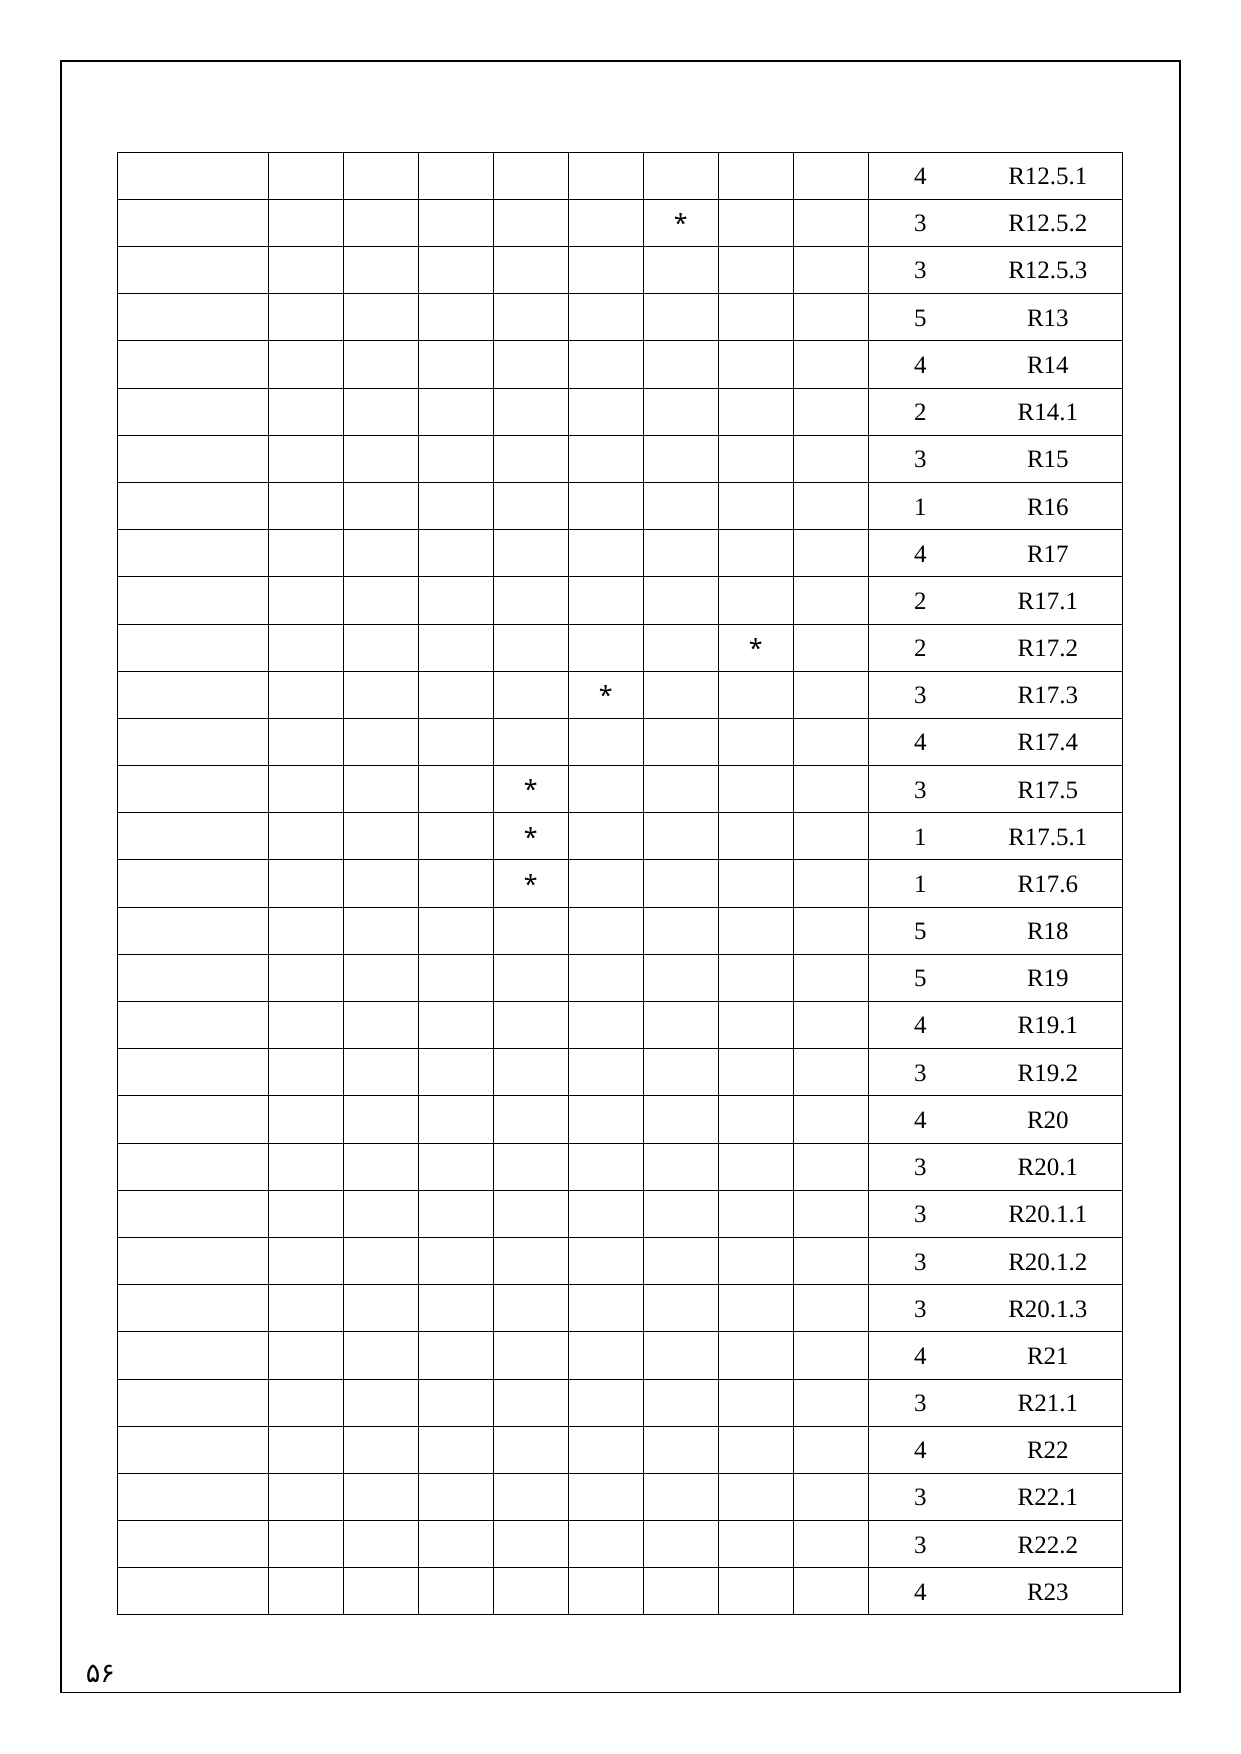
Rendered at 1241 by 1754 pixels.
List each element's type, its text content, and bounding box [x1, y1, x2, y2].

table_cell [419, 577, 493, 623]
table_cell [644, 719, 718, 765]
table_cell [118, 625, 193, 671]
table_cell R17.5.1 [973, 813, 1122, 859]
table_cell R20.1.2 [973, 1238, 1122, 1284]
table_cell [419, 1427, 493, 1473]
table_cell 4 [869, 1332, 973, 1378]
table_cell 3 [869, 766, 973, 812]
table_cell [644, 1191, 718, 1237]
table_cell [419, 1238, 493, 1284]
table_cell [344, 341, 418, 387]
table_cell [794, 153, 868, 199]
table_cell [193, 1332, 268, 1378]
table_cell [719, 908, 793, 954]
table_cell [193, 436, 268, 482]
table_cell [344, 1427, 418, 1473]
table_cell R22.2 [973, 1521, 1122, 1567]
table_cell [644, 153, 718, 199]
table_cell [719, 1427, 793, 1473]
table_cell [193, 719, 268, 765]
table_cell [118, 436, 193, 482]
table_cell [719, 577, 793, 623]
table_cell [118, 577, 193, 623]
table_cell R17 [973, 530, 1122, 576]
table_cell [494, 200, 568, 246]
table_cell [644, 436, 718, 482]
table_cell [719, 294, 793, 340]
table_cell 1 [869, 813, 973, 859]
table_cell [344, 1049, 418, 1095]
table_cell [794, 1144, 868, 1190]
table_cell [569, 908, 643, 954]
table_cell [193, 1191, 268, 1237]
table_cell [419, 1332, 493, 1378]
table_cell [118, 483, 193, 529]
table_cell [644, 1144, 718, 1190]
table_cell [644, 1427, 718, 1473]
table_cell 3 [869, 1521, 973, 1567]
table_cell [193, 530, 268, 576]
table_cell 3 [869, 1191, 973, 1237]
table_cell 3 [869, 1474, 973, 1520]
table_cell [494, 955, 568, 1001]
table_cell R20 [973, 1096, 1122, 1142]
table_cell [193, 389, 268, 435]
table_cell [269, 766, 343, 812]
table_cell [644, 577, 718, 623]
table_cell [569, 530, 643, 576]
table_cell [269, 672, 343, 718]
table_cell [269, 1049, 343, 1095]
table_cell [269, 341, 343, 387]
table_cell [494, 1144, 568, 1190]
table_cell R20.1.3 [973, 1285, 1122, 1331]
table_cell [644, 908, 718, 954]
table_cell [794, 766, 868, 812]
table_cell [794, 813, 868, 859]
table_cell 3 [869, 1144, 973, 1190]
table_cell [794, 389, 868, 435]
table_cell [794, 1002, 868, 1048]
table_cell [644, 1521, 718, 1567]
table_cell * [569, 672, 643, 718]
table_cell R13 [973, 294, 1122, 340]
table_cell [794, 200, 868, 246]
table_cell [494, 483, 568, 529]
table_cell [569, 955, 643, 1001]
table_cell R14 [973, 341, 1122, 387]
table_cell [193, 860, 268, 907]
table_cell * [494, 813, 568, 859]
table_cell [644, 1474, 718, 1520]
table_cell [118, 389, 193, 435]
table_cell [193, 153, 268, 199]
table_cell [719, 1568, 793, 1614]
table_cell 4 [869, 1002, 973, 1048]
table_cell [419, 813, 493, 859]
table_cell [269, 1285, 343, 1331]
table_cell [644, 1568, 718, 1614]
table_cell [419, 625, 493, 671]
table_cell [719, 766, 793, 812]
table_cell [494, 1238, 568, 1284]
table_cell * [494, 766, 568, 812]
table_cell [193, 341, 268, 387]
table_cell [719, 530, 793, 576]
table_cell 3 [869, 672, 973, 718]
table_cell [494, 389, 568, 435]
table_cell 2 [869, 577, 973, 623]
table_cell [794, 1427, 868, 1473]
table_cell 3 [869, 1049, 973, 1095]
table_cell 1 [869, 860, 973, 907]
table_cell [419, 530, 493, 576]
table_cell [269, 908, 343, 954]
table_cell [269, 860, 343, 907]
table_cell [569, 341, 643, 387]
table_cell [794, 1521, 868, 1567]
table_cell [193, 1521, 268, 1567]
table_cell [419, 719, 493, 765]
table_cell [118, 1427, 193, 1473]
table_cell [419, 955, 493, 1001]
table_cell [719, 389, 793, 435]
table_cell [269, 1144, 343, 1190]
table_cell [644, 1002, 718, 1048]
table_cell R19.1 [973, 1002, 1122, 1048]
table_cell [269, 247, 343, 293]
table_cell [569, 1285, 643, 1331]
table_cell 4 [869, 719, 973, 765]
table_cell R22 [973, 1427, 1122, 1473]
table_cell [118, 1474, 193, 1520]
table_cell [569, 766, 643, 812]
table_cell [644, 955, 718, 1001]
table_cell [269, 1568, 343, 1614]
table_cell [118, 1144, 193, 1190]
table_cell [344, 1144, 418, 1190]
table_cell [118, 530, 193, 576]
table_cell [719, 1096, 793, 1142]
table_cell [419, 341, 493, 387]
table_cell [193, 1568, 268, 1614]
table_cell [569, 860, 643, 907]
table_cell R17.1 [973, 577, 1122, 623]
table_cell [569, 1096, 643, 1142]
table_cell [269, 1096, 343, 1142]
table_cell [494, 1427, 568, 1473]
table_cell [494, 908, 568, 954]
table_cell [719, 1474, 793, 1520]
table_cell [344, 625, 418, 671]
table_cell [419, 1049, 493, 1095]
table_cell [344, 247, 418, 293]
table_cell [118, 1521, 193, 1567]
table_cell 4 [869, 153, 973, 199]
table_cell 5 [869, 908, 973, 954]
table_cell [494, 1002, 568, 1048]
table_cell [794, 672, 868, 718]
table_cell [644, 625, 718, 671]
table_cell 4 [869, 341, 973, 387]
table_cell [719, 483, 793, 529]
table_cell [494, 719, 568, 765]
table_cell [419, 766, 493, 812]
table_cell [193, 908, 268, 954]
table_cell [794, 1285, 868, 1331]
table_cell [719, 1380, 793, 1426]
table_cell [193, 483, 268, 529]
table_cell [419, 153, 493, 199]
table_cell [419, 860, 493, 907]
table_cell R19 [973, 955, 1122, 1001]
table_cell 5 [869, 955, 973, 1001]
table_cell [569, 1238, 643, 1284]
table_cell [269, 955, 343, 1001]
table_cell [494, 153, 568, 199]
table_cell [794, 530, 868, 576]
table_cell [269, 530, 343, 576]
table_cell [193, 247, 268, 293]
table_cell [344, 1380, 418, 1426]
table_cell [419, 908, 493, 954]
table_cell [719, 955, 793, 1001]
table_cell [644, 1332, 718, 1378]
table_cell [794, 577, 868, 623]
table_cell [644, 766, 718, 812]
table_cell R19.2 [973, 1049, 1122, 1095]
table_cell [644, 1096, 718, 1142]
table_cell [118, 1096, 193, 1142]
table_cell [644, 672, 718, 718]
table_cell [344, 860, 418, 907]
table_cell [719, 1191, 793, 1237]
table_cell [419, 389, 493, 435]
table_cell [269, 1380, 343, 1426]
table_cell R16 [973, 483, 1122, 529]
table_cell [569, 294, 643, 340]
table_cell [193, 955, 268, 1001]
table_cell [569, 1380, 643, 1426]
table_cell [269, 436, 343, 482]
table_cell [118, 1238, 193, 1284]
table_cell [494, 436, 568, 482]
table_cell [794, 1474, 868, 1520]
table_cell [719, 719, 793, 765]
table_cell [118, 955, 193, 1001]
table_cell [494, 1285, 568, 1331]
table_cell R23 [973, 1568, 1122, 1614]
table_cell [344, 483, 418, 529]
table_cell R21 [973, 1332, 1122, 1378]
table_cell [344, 1285, 418, 1331]
table_cell [569, 813, 643, 859]
table_cell [494, 1332, 568, 1378]
table_cell [193, 577, 268, 623]
table_cell [794, 247, 868, 293]
table_cell [569, 153, 643, 199]
table_cell 5 [869, 294, 973, 340]
table_cell [794, 1191, 868, 1237]
table_cell [193, 1474, 268, 1520]
table_cell [719, 1049, 793, 1095]
table_cell [419, 1191, 493, 1237]
table_cell 3 [869, 1380, 973, 1426]
table_cell [719, 813, 793, 859]
table_cell [344, 908, 418, 954]
table_cell [569, 1521, 643, 1567]
table_cell [644, 247, 718, 293]
table_cell [794, 908, 868, 954]
table_cell [719, 672, 793, 718]
table_cell 2 [869, 389, 973, 435]
table_cell [644, 1285, 718, 1331]
table_cell [794, 1332, 868, 1378]
table_cell [794, 1096, 868, 1142]
table_cell [719, 1002, 793, 1048]
table_cell [719, 247, 793, 293]
table_cell [118, 1380, 193, 1426]
table_cell [344, 153, 418, 199]
table_cell R21.1 [973, 1380, 1122, 1426]
table_cell [344, 436, 418, 482]
table_cell [118, 1285, 193, 1331]
table_cell [569, 389, 643, 435]
table_cell [344, 1332, 418, 1378]
table_cell [794, 1380, 868, 1426]
table_cell [494, 672, 568, 718]
table_cell [344, 1191, 418, 1237]
table_cell [269, 719, 343, 765]
table_cell [494, 247, 568, 293]
table_cell 4 [869, 1427, 973, 1473]
table_cell [644, 813, 718, 859]
table_cell [569, 1427, 643, 1473]
table_cell [344, 672, 418, 718]
table_cell [118, 1332, 193, 1378]
table_cell [118, 341, 193, 387]
table_cell [118, 200, 193, 246]
table_cell [118, 908, 193, 954]
table_cell [269, 1332, 343, 1378]
table_cell R12.5.1 [973, 153, 1122, 199]
table_cell [269, 389, 343, 435]
table_cell [419, 1521, 493, 1567]
table_cell [193, 1285, 268, 1331]
table_cell R20.1.1 [973, 1191, 1122, 1237]
table_cell [644, 1380, 718, 1426]
table_cell [344, 955, 418, 1001]
table_cell [344, 813, 418, 859]
table_cell * [719, 625, 793, 671]
table_cell [494, 294, 568, 340]
table_cell [644, 1238, 718, 1284]
table_cell [118, 1191, 193, 1237]
table_cell [419, 1380, 493, 1426]
table_cell [344, 766, 418, 812]
table_cell [794, 860, 868, 907]
table_cell [419, 294, 493, 340]
table_cell [794, 436, 868, 482]
table_cell [419, 1002, 493, 1048]
table_cell [193, 766, 268, 812]
table_cell [719, 436, 793, 482]
table_cell [193, 625, 268, 671]
table_cell [569, 436, 643, 482]
table_cell 4 [869, 1096, 973, 1142]
table_cell [494, 1049, 568, 1095]
table_cell [719, 1285, 793, 1331]
table_cell [794, 483, 868, 529]
table_cell [569, 1474, 643, 1520]
table_cell [193, 200, 268, 246]
table_cell [193, 1096, 268, 1142]
table_cell 2 [869, 625, 973, 671]
table_cell [494, 1568, 568, 1614]
table_cell [269, 1238, 343, 1284]
table_cell [344, 1568, 418, 1614]
table_cell [719, 1144, 793, 1190]
table_cell [419, 436, 493, 482]
table_cell [118, 247, 193, 293]
table_cell [569, 1002, 643, 1048]
table_cell [419, 1096, 493, 1142]
table_cell [193, 1144, 268, 1190]
table_cell [344, 1238, 418, 1284]
table_cell [269, 153, 343, 199]
table_cell 4 [869, 1568, 973, 1614]
table_cell [118, 719, 193, 765]
table_cell [118, 860, 193, 907]
table_cell [719, 1521, 793, 1567]
table_cell [569, 1049, 643, 1095]
table_cell R20.1 [973, 1144, 1122, 1190]
table_cell [118, 672, 193, 718]
table_cell [569, 200, 643, 246]
table_cell [644, 530, 718, 576]
table_cell [719, 153, 793, 199]
table_cell [719, 200, 793, 246]
table_cell R18 [973, 908, 1122, 954]
table_cell [494, 577, 568, 623]
table_cell [569, 719, 643, 765]
table_cell R22.1 [973, 1474, 1122, 1520]
table_cell [494, 1191, 568, 1237]
table_cell [494, 1096, 568, 1142]
table_cell [794, 955, 868, 1001]
table_cell [644, 1049, 718, 1095]
table_cell [494, 625, 568, 671]
table_cell R15 [973, 436, 1122, 482]
table_cell [494, 1474, 568, 1520]
table_cell [419, 247, 493, 293]
table_cell [419, 1474, 493, 1520]
table_cell [569, 1332, 643, 1378]
table_cell [344, 1096, 418, 1142]
table_cell [118, 813, 193, 859]
table_cell [794, 1568, 868, 1614]
table_cell [269, 1002, 343, 1048]
table_cell [719, 341, 793, 387]
table_cell [569, 577, 643, 623]
table_cell [569, 483, 643, 529]
table_cell [344, 577, 418, 623]
table_cell [644, 341, 718, 387]
table_cell [494, 1521, 568, 1567]
table_cell 3 [869, 1238, 973, 1284]
table_cell [644, 294, 718, 340]
table_cell [344, 719, 418, 765]
table_cell [794, 1049, 868, 1095]
table_cell [193, 294, 268, 340]
table_cell [269, 625, 343, 671]
table_cell [719, 1238, 793, 1284]
table_cell [344, 1474, 418, 1520]
table_cell [193, 1427, 268, 1473]
table_cell [118, 1002, 193, 1048]
table_cell [269, 577, 343, 623]
table_cell [118, 1049, 193, 1095]
table_cell [118, 294, 193, 340]
table_cell [193, 1049, 268, 1095]
table_cell [344, 1521, 418, 1567]
table_cell R17.5 [973, 766, 1122, 812]
table_cell 1 [869, 483, 973, 529]
table_cell * [644, 200, 718, 246]
table_cell [419, 1144, 493, 1190]
table_cell [494, 1380, 568, 1426]
table_cell 3 [869, 247, 973, 293]
table_cell [269, 200, 343, 246]
table_cell [419, 1568, 493, 1614]
table_cell [269, 1191, 343, 1237]
table_cell [344, 389, 418, 435]
table_cell [269, 1427, 343, 1473]
table_cell [569, 1144, 643, 1190]
table_cell R14.1 [973, 389, 1122, 435]
table_cell [719, 1332, 793, 1378]
table_cell [494, 341, 568, 387]
table_cell * [494, 860, 568, 907]
table_cell [419, 1285, 493, 1331]
table_cell [193, 1380, 268, 1426]
table_cell R17.2 [973, 625, 1122, 671]
table_cell [344, 200, 418, 246]
table_cell [419, 483, 493, 529]
table_cell [193, 813, 268, 859]
table_cell [269, 813, 343, 859]
table_cell [269, 1521, 343, 1567]
table_cell [569, 247, 643, 293]
table_cell [269, 483, 343, 529]
table_cell [569, 625, 643, 671]
table_cell [569, 1191, 643, 1237]
table_cell [644, 860, 718, 907]
table_cell 4 [869, 530, 973, 576]
table_cell R17.3 [973, 672, 1122, 718]
table_cell [269, 1474, 343, 1520]
table_cell [794, 294, 868, 340]
table_cell [794, 719, 868, 765]
table_cell [794, 1238, 868, 1284]
table_cell [118, 766, 193, 812]
table_cell [644, 389, 718, 435]
table_cell [269, 294, 343, 340]
table_cell [719, 860, 793, 907]
table_cell [118, 153, 193, 199]
table_cell [118, 1568, 193, 1614]
table_cell [644, 483, 718, 529]
table_cell [419, 200, 493, 246]
table_cell [344, 530, 418, 576]
table_cell [193, 1238, 268, 1284]
table_cell [569, 1568, 643, 1614]
table_cell [419, 672, 493, 718]
table_cell 3 [869, 200, 973, 246]
table_cell R12.5.3 [973, 247, 1122, 293]
table_cell [344, 294, 418, 340]
table_cell [494, 530, 568, 576]
table_cell [794, 341, 868, 387]
table_cell R17.4 [973, 719, 1122, 765]
table_cell R17.6 [973, 860, 1122, 907]
table_cell [794, 625, 868, 671]
table_cell 3 [869, 436, 973, 482]
table_cell [193, 1002, 268, 1048]
table_cell [344, 1002, 418, 1048]
table_cell 3 [869, 1285, 973, 1331]
table_cell [193, 672, 268, 718]
table_cell R12.5.2 [973, 200, 1122, 246]
